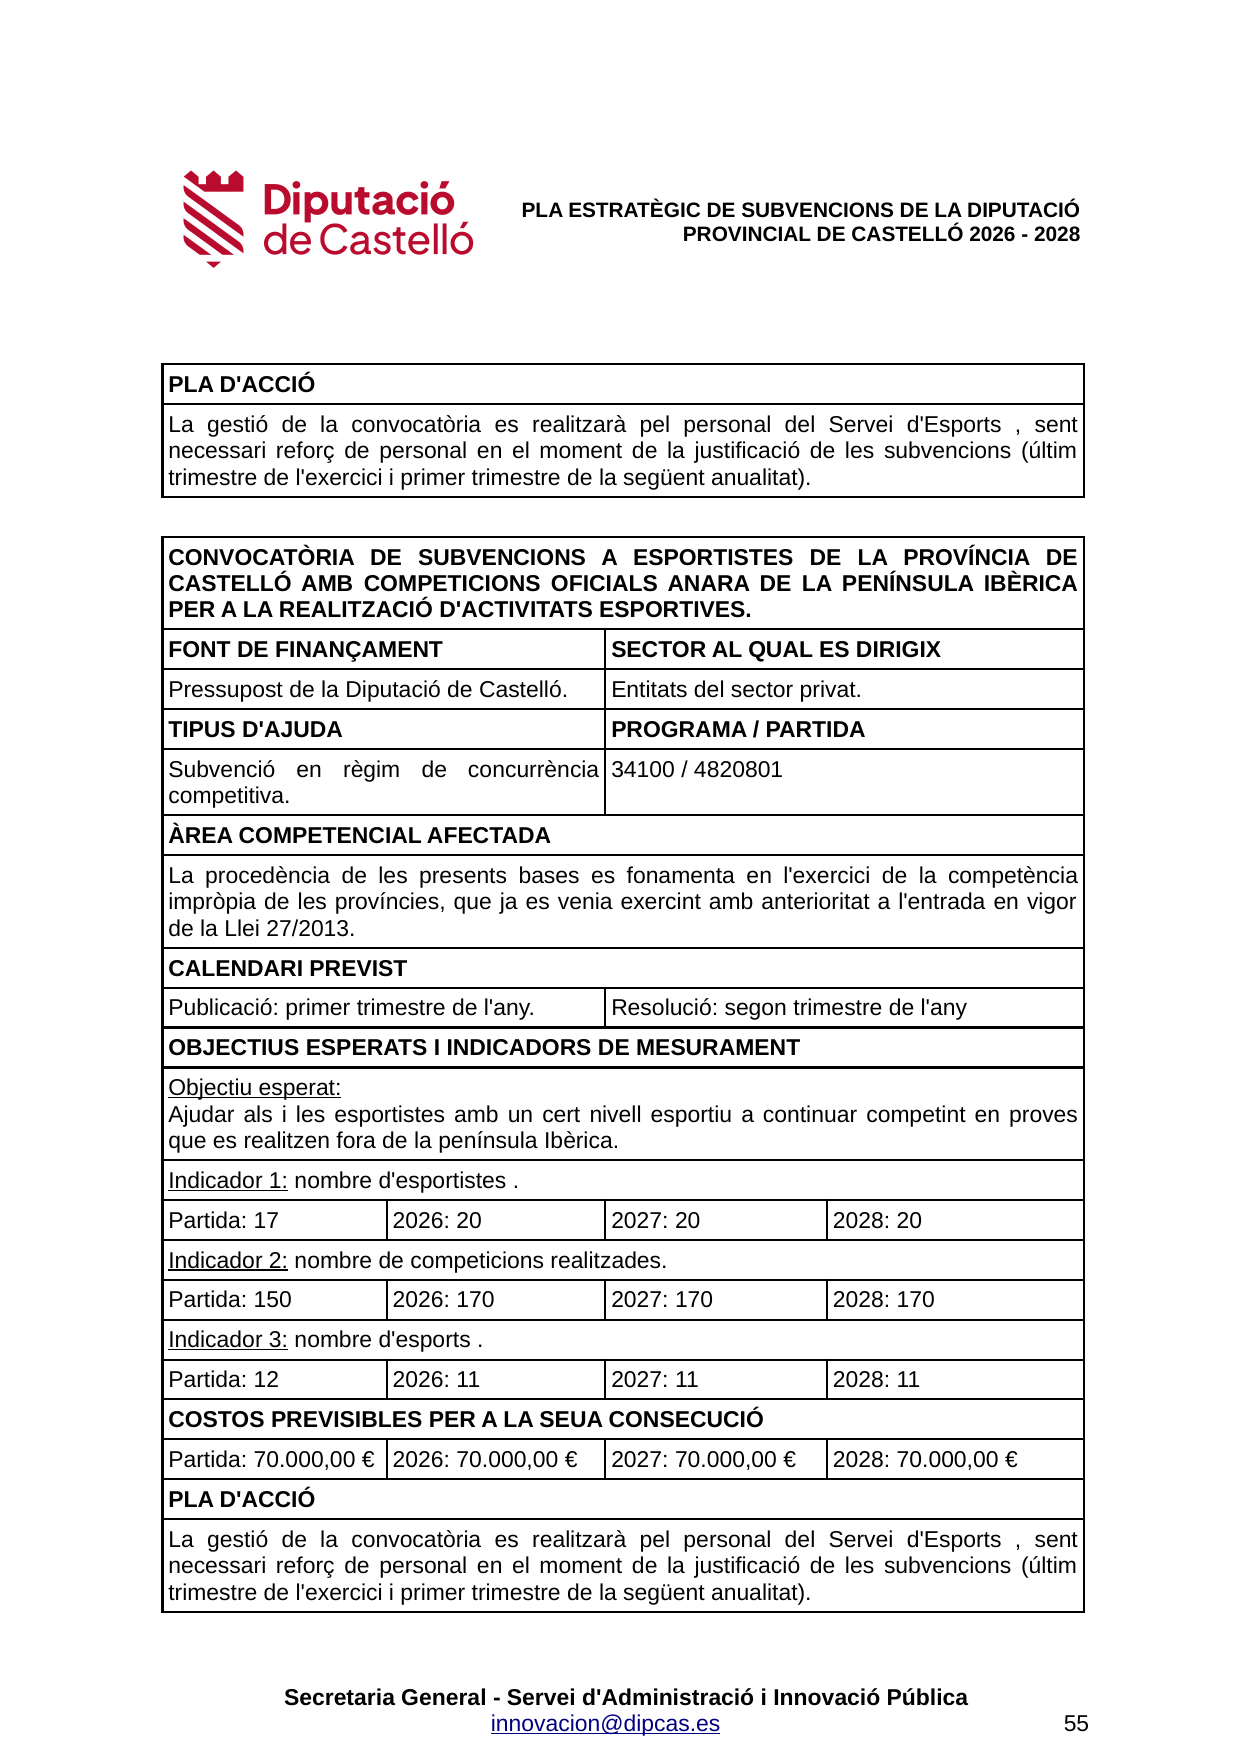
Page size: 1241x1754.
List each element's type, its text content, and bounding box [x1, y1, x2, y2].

table_header [163, 498, 1084, 536]
table_cell 2027: 20 [606, 1201, 826, 1239]
table_cell Partida: 17 [164, 1201, 386, 1239]
table_cell La gestió de la convocatòria es realitzarà pel personal del Servei d'Esports , sent necessari reforç de personal en el moment de la justificació de les subvencions (últim trimestre de l'exercici i primer trimestre de la següent anualitat). [164, 405, 1083, 496]
table_cell SECTOR AL QUAL ES DIRIGIX [606, 630, 1083, 668]
table_cell 2027: 170 [606, 1281, 826, 1318]
table_cell COSTOS PREVISIBLES PER A LA SEUA CONSECUCIÓ [164, 1400, 1083, 1438]
table_cell CALENDARI PREVIST [164, 949, 1083, 987]
table_cell Partida: 12 [164, 1361, 386, 1398]
table_cell CONVOCATÒRIA DE SUBVENCIONS A ESPORTISTES DE LA PROVÍNCIA DE CASTELLÓ AMB COMPETICIONS OFICIALS ANARA DE LA PENÍNSULA IBÈRICA PER A LA REALITZACIÓ D'ACTIVITATS ESPORTIVES. [164, 538, 1083, 628]
table_cell La procedència de les presents bases es fonamenta en l'exercici de la competència impròpia de les províncies, que ja es venia exercint amb anterioritat a l'entrada en vigor de la Llei 27/2013. [164, 856, 1083, 947]
table_cell Indicador 1: nombre d'esportistes . [164, 1161, 1083, 1199]
table_cell 2028: 20 [828, 1201, 1083, 1239]
table_cell Objectiu esperat: Ajudar als i les esportistes amb un cert nivell esportiu a continuar competint en proves que es realitzen fora de la península Ibèrica. [164, 1069, 1083, 1159]
table_cell Subvenció en règim de concurrència competitiva. [164, 750, 604, 814]
table_cell 2028: 11 [828, 1361, 1083, 1398]
table_cell 2027: 70.000,00 € [606, 1440, 826, 1478]
table_cell 2026: 170 [388, 1281, 604, 1318]
table_cell Resolució: segon trimestre de l'any [606, 989, 1083, 1026]
table_cell La gestió de la convocatòria es realitzarà pel personal del Servei d'Esports , sent necessari reforç de personal en el moment de la justificació de les subvencions (últim trimestre de l'exercici i primer trimestre de la següent anualitat). [164, 1520, 1083, 1611]
table_cell FONT DE FINANÇAMENT [164, 630, 604, 668]
table_cell OBJECTIUS ESPERATS I INDICADORS DE MESURAMENT [164, 1029, 1083, 1066]
table_cell ÀREA COMPETENCIAL AFECTADA [164, 816, 1083, 854]
table_cell Publicació: primer trimestre de l'any. [164, 989, 604, 1026]
table_cell 2026: 70.000,00 € [388, 1440, 604, 1478]
table_cell 2026: 11 [388, 1361, 604, 1398]
table_cell PLA D'ACCIÓ [164, 1480, 1083, 1518]
table_cell Partida: 70.000,00 € [164, 1440, 386, 1478]
table_cell PLA D'ACCIÓ [164, 365, 1083, 403]
table_cell Entitats del sector privat. [606, 670, 1083, 708]
table_cell TIPUS D'AJUDA [164, 710, 604, 748]
table_cell 34100 / 4820801 [606, 750, 1083, 814]
table_cell Pressupost de la Diputació de Castelló. [164, 670, 604, 708]
table_cell 2027: 11 [606, 1361, 826, 1398]
table_cell 2026: 20 [388, 1201, 604, 1239]
table_cell 2028: 70.000,00 € [828, 1440, 1083, 1478]
table_cell Partida: 150 [164, 1281, 386, 1318]
table_cell 2028: 170 [828, 1281, 1083, 1318]
table_cell PROGRAMA / PARTIDA [606, 710, 1083, 748]
picture [178, 167, 478, 272]
table_cell Indicador 2: nombre de competicions realitzades. [164, 1241, 1083, 1279]
table_cell Indicador 3: nombre d'esports . [164, 1321, 1083, 1358]
